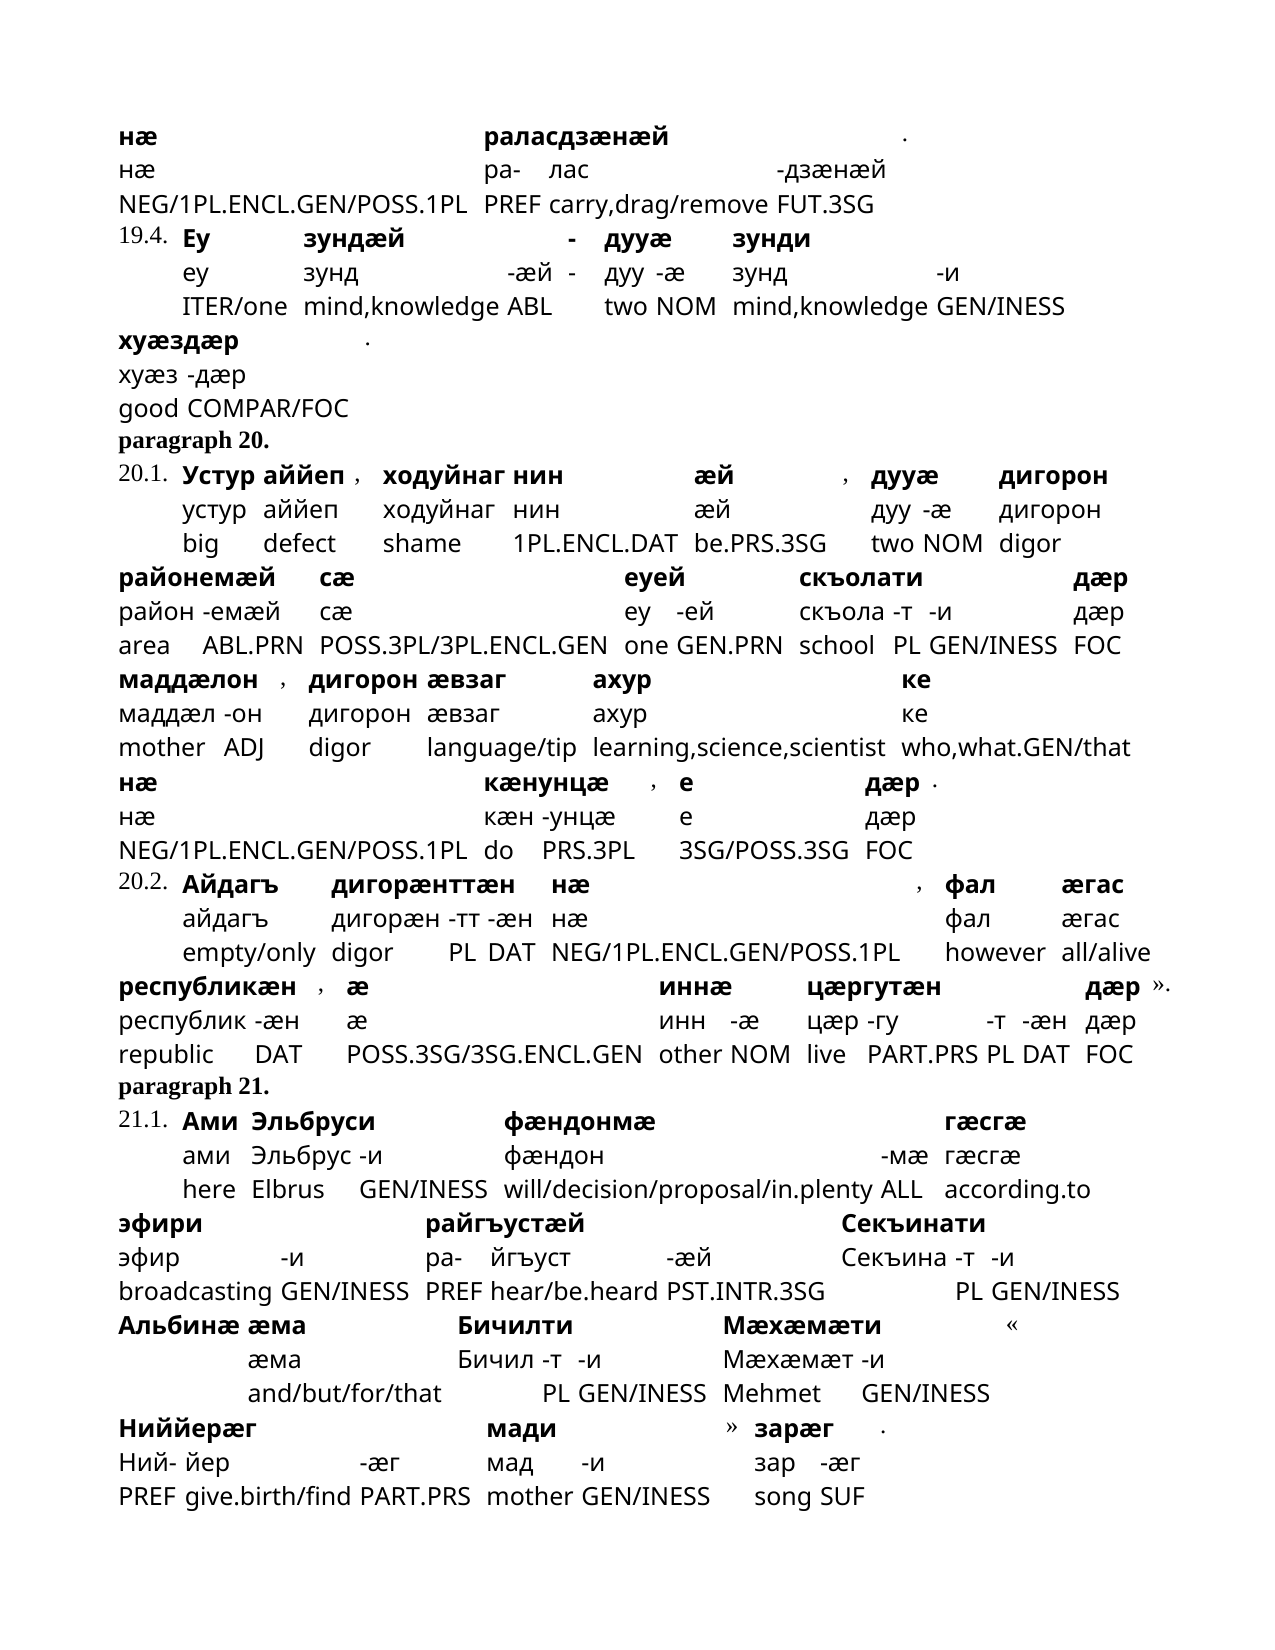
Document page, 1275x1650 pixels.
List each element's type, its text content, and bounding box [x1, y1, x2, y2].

text гæсгæ [944, 1138, 1091, 1172]
text , [916, 866, 937, 895]
text all/alive [1061, 934, 1151, 968]
text -гу [867, 1003, 978, 1037]
text PREF [483, 186, 541, 220]
text æ [346, 968, 651, 1003]
text фал [944, 900, 1046, 934]
text GEN/INESS [359, 1172, 488, 1206]
text - [568, 254, 589, 288]
text -æй [507, 254, 553, 288]
text -унцæ [542, 798, 635, 832]
text -и [991, 1240, 1120, 1274]
text NOM [730, 1037, 791, 1071]
text аййеп [263, 458, 347, 492]
text е [679, 764, 857, 798]
text раласдзæнæй [483, 118, 894, 152]
text will/decision/proposal/in.plenty [503, 1172, 873, 1206]
text POSS.3SG/3SG.ENCL.GEN [346, 1037, 643, 1071]
text республик [118, 1003, 247, 1037]
text нин [512, 458, 686, 492]
text сæ [319, 594, 609, 628]
text PL [542, 1376, 570, 1410]
text mind,knowledge [732, 288, 928, 322]
text иннæ [658, 968, 799, 1003]
text 20.1. [118, 458, 174, 486]
text ами [182, 1138, 236, 1172]
text , [354, 458, 375, 486]
text гæсгæ [944, 1104, 1099, 1138]
text . [902, 118, 923, 147]
text скъолати [799, 560, 1066, 594]
text дигорæн [331, 900, 441, 934]
text ABL.PRN [202, 628, 304, 662]
text digor [999, 526, 1102, 560]
text Айдагъ [182, 866, 323, 900]
text -æг [359, 1444, 471, 1478]
text æма [247, 1342, 442, 1376]
text ABL [507, 288, 553, 322]
text one [624, 628, 669, 662]
text mind,knowledge [303, 288, 499, 322]
text -т [893, 594, 921, 628]
text устур [182, 492, 247, 526]
text 21.1. [118, 1104, 174, 1132]
text « [1006, 1308, 1027, 1337]
text нæ [118, 764, 476, 798]
text SUF [820, 1478, 865, 1512]
text маддæлон [118, 662, 272, 696]
text do [483, 832, 534, 866]
text POSS.3PL/3PL.ENCL.GEN [319, 628, 609, 662]
text зунд [732, 254, 928, 288]
text ITER/one [182, 288, 288, 322]
text кæнунцæ [483, 764, 643, 798]
text , [650, 764, 671, 793]
text дуу [871, 492, 915, 526]
text дууæ [871, 458, 991, 492]
text PL [986, 1037, 1014, 1071]
text Ний- [118, 1444, 177, 1478]
text GEN/INESS [991, 1274, 1120, 1308]
text 20.2. [118, 866, 174, 895]
text -æ [730, 1003, 791, 1037]
text PREF [425, 1274, 482, 1308]
text ». [1152, 968, 1173, 997]
text дигорон [308, 662, 419, 696]
text дигорон [999, 458, 1109, 492]
text ALL [881, 1172, 929, 1206]
text Mehmet [722, 1376, 853, 1410]
text NEG/1PL.ENCL.GEN/POSS.1PL [118, 832, 468, 866]
text empty/only [182, 934, 316, 968]
text цæр [806, 1003, 859, 1037]
text learning,science,scientist [592, 730, 886, 764]
text digor [331, 934, 441, 968]
text Секъинати [841, 1206, 1128, 1240]
text дуу [604, 254, 648, 288]
text who,what.GEN/that [901, 730, 1131, 764]
text -æг [820, 1444, 865, 1478]
text дигорон [308, 696, 411, 730]
text дæр [1085, 1003, 1137, 1037]
text эфири [118, 1206, 417, 1240]
text æй [693, 492, 827, 526]
text -и [578, 1342, 707, 1376]
text and/but/for/that [247, 1376, 442, 1410]
text дæр [1073, 594, 1125, 628]
text GEN.PRN [676, 628, 784, 662]
text here [182, 1172, 236, 1206]
text фал [944, 866, 1054, 900]
text ра- [483, 152, 541, 186]
text PL [955, 1274, 983, 1308]
text other [658, 1037, 722, 1071]
text -мæ [881, 1138, 929, 1172]
text еу [624, 594, 669, 628]
text , [280, 662, 301, 691]
text PL [893, 628, 921, 662]
text нин [512, 492, 678, 526]
text район [118, 594, 195, 628]
text Ниййерæг [118, 1410, 479, 1444]
text good [118, 391, 179, 425]
text æвзаг [427, 662, 585, 696]
text -и [280, 1240, 410, 1274]
text Эльбруси [251, 1104, 496, 1138]
text зунди [732, 220, 1073, 254]
text -æн [254, 1003, 302, 1037]
text зундæй [303, 220, 560, 254]
text йгъуст [490, 1240, 659, 1274]
text 3SG/POSS.3SG [679, 832, 850, 866]
text republic [118, 1037, 247, 1071]
text æй [693, 458, 835, 492]
text PART.PRS [867, 1037, 978, 1071]
text -æй [666, 1240, 826, 1274]
text ходуйнаг [383, 492, 495, 526]
text give.birth/find [184, 1478, 352, 1512]
text -и [936, 254, 1065, 288]
text - [568, 220, 597, 254]
text -æн [1022, 1003, 1070, 1037]
text language/tip [427, 730, 577, 764]
text -тт [448, 900, 480, 934]
text DAT [254, 1037, 302, 1071]
text DAT [487, 934, 536, 968]
text Устур [182, 458, 255, 492]
text ке [901, 696, 1131, 730]
text PRS.3PL [542, 832, 635, 866]
text хуæз [118, 357, 179, 391]
text area [118, 628, 195, 662]
text ходуйнаг [383, 458, 505, 492]
text зарæг [754, 1410, 872, 1444]
text broadcasting [118, 1274, 273, 1308]
text however [944, 934, 1046, 968]
text инн [658, 1003, 722, 1037]
text дæр [865, 764, 924, 798]
text PART.PRS [359, 1478, 471, 1512]
text Мæхæмæти [722, 1308, 998, 1342]
text two [604, 288, 648, 322]
text FUT.3SG [776, 186, 886, 220]
text -и [581, 1444, 711, 1478]
text фæндонмæ [503, 1104, 937, 1138]
text 19.4. [118, 220, 174, 249]
text digor [308, 730, 411, 764]
text big [182, 526, 247, 560]
text айдагъ [182, 900, 316, 934]
text Еу [182, 220, 296, 254]
text Бичилти [457, 1308, 715, 1342]
text . [932, 764, 953, 793]
text нæ [118, 152, 468, 186]
text ахур [592, 696, 886, 730]
text -и [861, 1342, 990, 1376]
text нæ [551, 866, 908, 900]
text GEN/INESS [578, 1376, 707, 1410]
text -т [955, 1240, 983, 1274]
text -т [542, 1342, 570, 1376]
text GEN/INESS [581, 1478, 711, 1512]
text æвзаг [427, 696, 577, 730]
text PL [448, 934, 480, 968]
text NEG/1PL.ENCL.GEN/POSS.1PL [551, 934, 901, 968]
text song [754, 1478, 812, 1512]
text hear/be.heard [490, 1274, 659, 1308]
text Мæхæмæт [722, 1342, 853, 1376]
text -дæр [187, 357, 349, 391]
text скъола [799, 594, 885, 628]
text районемæй [118, 560, 312, 594]
text еуей [624, 560, 791, 594]
text , [318, 968, 339, 997]
text æма [247, 1308, 449, 1342]
text live [806, 1037, 859, 1071]
text хуæздæр [118, 322, 357, 357]
text . [880, 1410, 901, 1439]
text carry,drag/remove [548, 186, 769, 220]
text йер [184, 1444, 352, 1478]
text defect [263, 526, 339, 560]
text -æн [487, 900, 536, 934]
text -æ [922, 492, 984, 526]
text school [799, 628, 885, 662]
text Эльбрус [251, 1138, 351, 1172]
text цæргутæн [806, 968, 1078, 1003]
text according.to [944, 1172, 1091, 1206]
text paragraph 20. [118, 425, 1249, 453]
text -т [986, 1003, 1014, 1037]
text NOM [922, 526, 984, 560]
text æгас [1061, 866, 1159, 900]
text -дзæнæй [776, 152, 886, 186]
text лас [548, 152, 769, 186]
text дæр [1073, 560, 1132, 594]
text -æ [656, 254, 717, 288]
text мад [486, 1444, 574, 1478]
text маддæл [118, 696, 216, 730]
text -и [928, 594, 1058, 628]
text ахур [592, 662, 893, 696]
text еу [182, 254, 288, 288]
text 1PL.ENCL.DAT [512, 526, 678, 560]
text Бичил [457, 1342, 534, 1376]
text FOC [1085, 1037, 1137, 1071]
text DAT [1022, 1037, 1070, 1071]
text дигорон [999, 492, 1102, 526]
text Elbrus [251, 1172, 351, 1206]
text дигорæнттæн [331, 866, 543, 900]
text NEG/1PL.ENCL.GEN/POSS.1PL [118, 186, 468, 220]
text кæн [483, 798, 534, 832]
text ра- [425, 1240, 482, 1274]
text сæ [319, 560, 616, 594]
text дууæ [604, 220, 724, 254]
text фæндон [503, 1138, 873, 1172]
text Секъина [841, 1240, 947, 1274]
text -ей [676, 594, 784, 628]
text æ [346, 1003, 643, 1037]
text Альбинæ [118, 1308, 240, 1342]
text нæ [118, 118, 476, 152]
text зар [754, 1444, 812, 1478]
text FOC [1073, 628, 1125, 662]
text эфир [118, 1240, 273, 1274]
text mother [118, 730, 216, 764]
text shame [383, 526, 495, 560]
text GEN/INESS [280, 1274, 410, 1308]
text FOC [865, 832, 916, 866]
text two [871, 526, 915, 560]
text æгас [1061, 900, 1151, 934]
text PST.INTR.3SG [666, 1274, 826, 1308]
text mother [486, 1478, 574, 1512]
text республикæн [118, 968, 310, 1003]
text » [726, 1410, 747, 1439]
text дæр [1085, 968, 1144, 1003]
text PREF [118, 1478, 177, 1512]
text ADJ [223, 730, 265, 764]
text be.PRS.3SG [693, 526, 827, 560]
text Ами [182, 1104, 244, 1138]
text -он [223, 696, 265, 730]
text дæр [865, 798, 916, 832]
text . [364, 322, 385, 351]
text е [679, 798, 850, 832]
text COMPAR/FOC [187, 391, 349, 425]
text мади [486, 1410, 718, 1444]
text райгъустæй [425, 1206, 833, 1240]
text GEN/INESS [861, 1376, 990, 1410]
text , [842, 458, 863, 486]
text paragraph 21. [118, 1071, 1249, 1099]
text аййеп [263, 492, 339, 526]
text GEN/INESS [936, 288, 1065, 322]
text GEN/INESS [928, 628, 1058, 662]
text нæ [118, 798, 468, 832]
text зунд [303, 254, 499, 288]
text -и [359, 1138, 488, 1172]
text NOM [656, 288, 717, 322]
text нæ [551, 900, 901, 934]
text ке [901, 662, 1138, 696]
text -емæй [202, 594, 304, 628]
